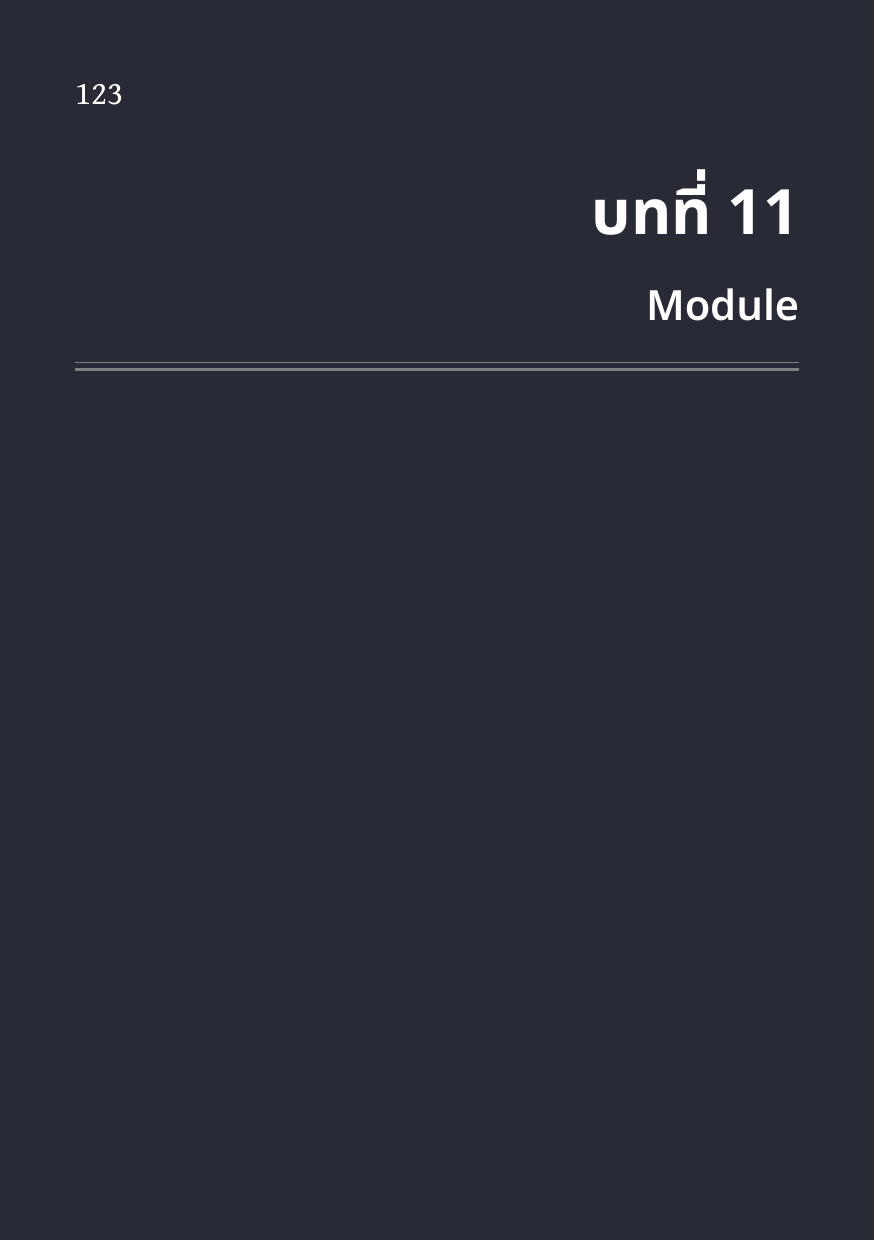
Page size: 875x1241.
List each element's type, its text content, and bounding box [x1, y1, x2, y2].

subtitle Module [134, 275, 799, 332]
subtitle บทที่ 11 [134, 168, 799, 263]
